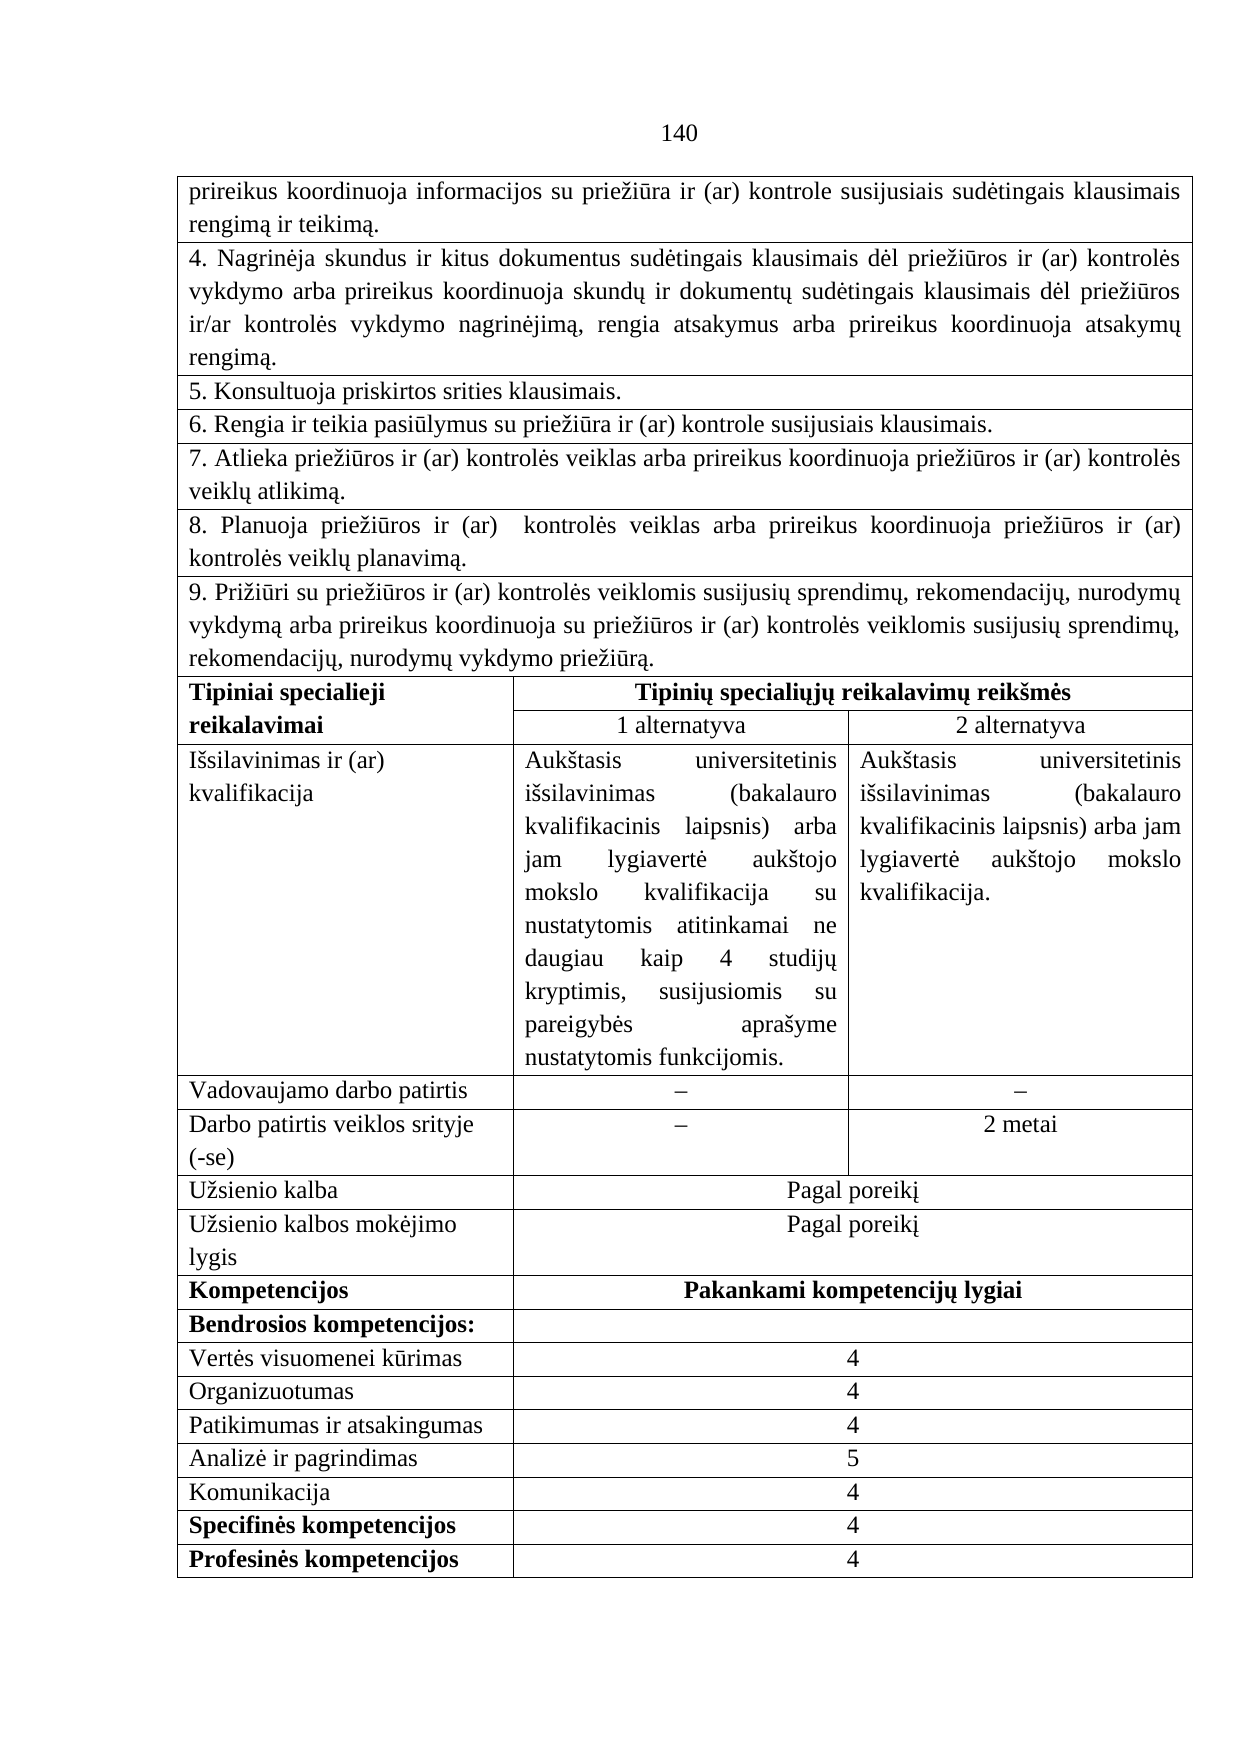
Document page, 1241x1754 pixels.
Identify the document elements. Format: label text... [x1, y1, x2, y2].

table_cell Užsienio kalbos mokėjimo lygis [178, 1210, 513, 1275]
table_cell Aukštasis universitetinis išsilavinimas (bakalauro kvalifikacinis laipsnis) arba jam lygiavertė aukštojo mokslo kvalifikacija. [849, 745, 1192, 1075]
table_cell Tipinių specialiųjų reikalavimų reikšmės [514, 677, 1192, 710]
table_cell 4 [514, 1377, 1192, 1409]
table_cell 4 [514, 1511, 1192, 1543]
table_cell 1 alternatyva [514, 711, 848, 744]
table_cell 4 [514, 1343, 1192, 1376]
table_cell 6. Rengia ir teikia pasiūlymus su priežiūra ir (ar) kontrole susijusiais klausimais. [178, 410, 1192, 442]
table_cell Pakankami kompetencijų lygiai [514, 1276, 1192, 1309]
table_cell – [849, 1076, 1192, 1108]
table_cell Užsienio kalba [178, 1176, 513, 1208]
table_cell Tipiniai specialieji reikalavimai [178, 677, 513, 744]
table_cell Aukštasis universitetinis išsilavinimas (bakalauro kvalifikacinis laipsnis) arba jam lygiavertė aukštojo mokslo kvalifikacija su nustatytomis atitinkamai ne daugiau kaip 4 studijų kryptimis, susijusiomis su pareigybės aprašyme nustatytomis funkcijomis. [514, 745, 848, 1075]
table_cell Pagal poreikį [514, 1176, 1192, 1208]
table_cell Pagal poreikį [514, 1210, 1192, 1275]
table_cell 9. Prižiūri su priežiūros ir (ar) kontrolės veiklomis susijusių sprendimų, rekomendacijų, nurodymų vykdymą arba prireikus koordinuoja su priežiūros ir (ar) kontrolės veiklomis susijusių sprendimų, rekomendacijų, nurodymų vykdymo priežiūrą. [178, 577, 1192, 676]
table_cell Profesinės kompetencijos [178, 1545, 513, 1577]
table_cell 2 metai [849, 1110, 1192, 1175]
table_cell [514, 1310, 1192, 1342]
table_cell 5. Konsultuoja priskirtos srities klausimais. [178, 376, 1192, 409]
table_cell 4. Nagrinėja skundus ir kitus dokumentus sudėtingais klausimais dėl priežiūros ir (ar) kontrolės vykdymo arba prireikus koordinuoja skundų ir dokumentų sudėtingais klausimais dėl priežiūros ir/ar kontrolės vykdymo nagrinėjimą, rengia atsakymus arba prireikus koordinuoja atsakymų rengimą. [178, 243, 1192, 375]
table_cell 2 alternatyva [849, 711, 1192, 744]
table_cell Bendrosios kompetencijos: [178, 1310, 513, 1342]
table_cell Išsilavinimas ir (ar) kvalifikacija [178, 745, 513, 1075]
table_cell Patikimumas ir atsakingumas [178, 1410, 513, 1443]
table_cell 8. Planuoja priežiūros ir (ar) kontrolės veiklas arba prireikus koordinuoja priežiūros ir (ar) kontrolės veiklų planavimą. [178, 510, 1192, 576]
table_cell 4 [514, 1410, 1192, 1443]
table_cell 4 [514, 1545, 1192, 1577]
table_cell 4 [514, 1478, 1192, 1510]
table_cell Komunikacija [178, 1478, 513, 1510]
table_cell prireikus koordinuoja informacijos su priežiūra ir (ar) kontrole susijusiais sudėtingais klausimais rengimą ir teikimą. [178, 177, 1192, 242]
table_cell Vertės visuomenei kūrimas [178, 1343, 513, 1376]
table_cell Darbo patirtis veiklos srityje (-se) [178, 1110, 513, 1175]
table_cell Vadovaujamo darbo patirtis [178, 1076, 513, 1108]
table_cell 5 [514, 1444, 1192, 1476]
table_cell Organizuotumas [178, 1377, 513, 1409]
table_cell 7. Atlieka priežiūros ir (ar) kontrolės veiklas arba prireikus koordinuoja priežiūros ir (ar) kontrolės veiklų atlikimą. [178, 444, 1192, 509]
table_cell – [514, 1076, 848, 1108]
table_cell Kompetencijos [178, 1276, 513, 1309]
table_cell – [514, 1110, 848, 1175]
table_cell Analizė ir pagrindimas [178, 1444, 513, 1476]
table_cell Specifinės kompetencijos [178, 1511, 513, 1543]
